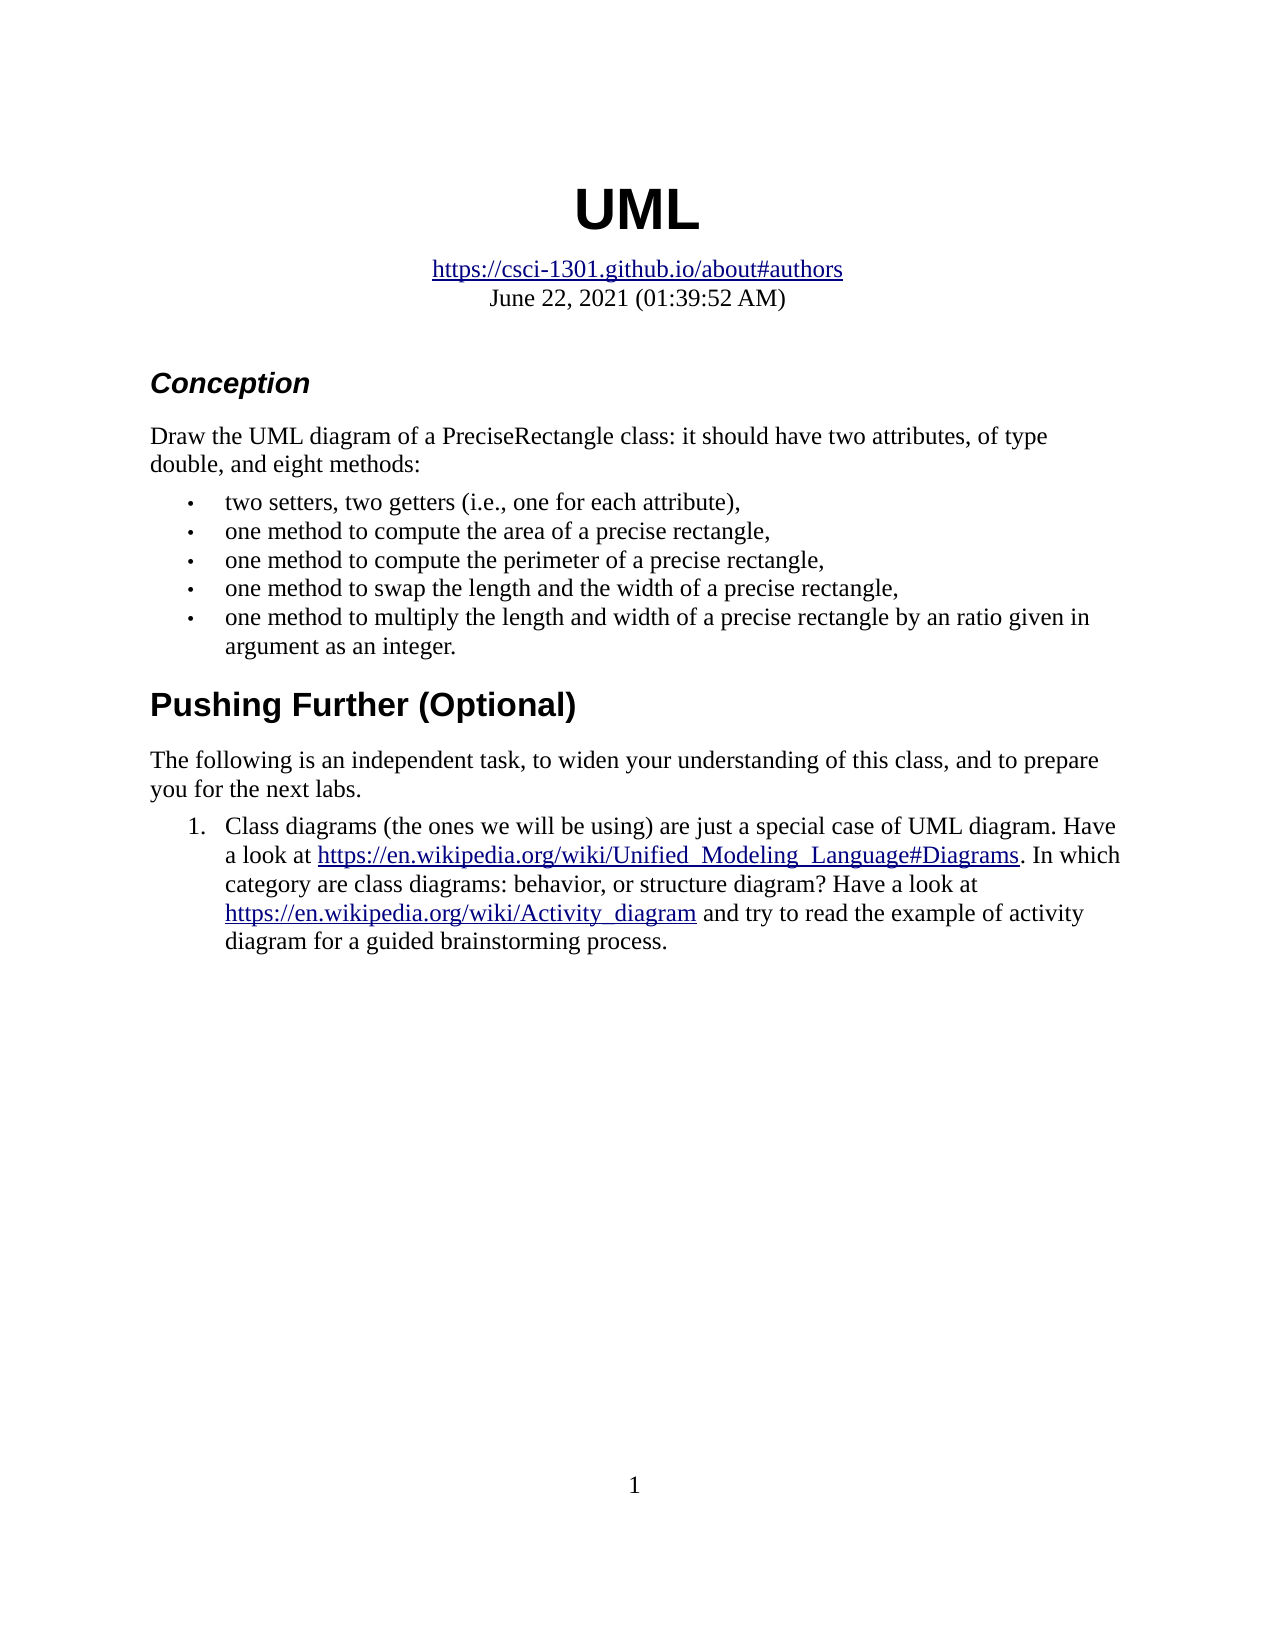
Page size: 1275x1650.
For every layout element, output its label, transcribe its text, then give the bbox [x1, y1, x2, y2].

text The following is an independent task, to widen your understanding of this class, and to prepare you for the next labs. [150, 745, 1125, 802]
subtitle Conception [150, 366, 1125, 399]
list two setters, two getters (i.e., one for each attribute), [187, 487, 1125, 516]
subtitle Pushing Further (Optional) [150, 685, 1125, 723]
list one method to compute the perimeter of a precise rectangle, [187, 545, 1125, 573]
list one method to compute the area of a precise rectangle, [187, 516, 1125, 545]
list one method to multiply the length and width of a precise rectangle by an ratio given in argument as an integer. [187, 602, 1125, 660]
title UML [150, 175, 1125, 242]
text Draw the UML diagram of a PreciseRectangle class: it should have two attributes, of type double, and eight methods: [150, 421, 1125, 478]
text June 22, 2021 (01:39:52 AM) [150, 283, 1125, 312]
text https://csci-1301.github.io/about#authors [150, 254, 1125, 283]
list Class diagrams (the ones we will be using) are just a special case of UML diagram. Have a look at https://en.wikipedia.org/wiki/Unified_Modeling_Language#Diagrams. In which category are class diagrams: behavior, or structure diagram? Have a look at https://en.wikipedia.org/wiki/Activity_diagram and try to read the example of activity diagram for a guided brainstorming process. [187, 811, 1125, 955]
list one method to swap the length and the width of a precise rectangle, [187, 573, 1125, 602]
